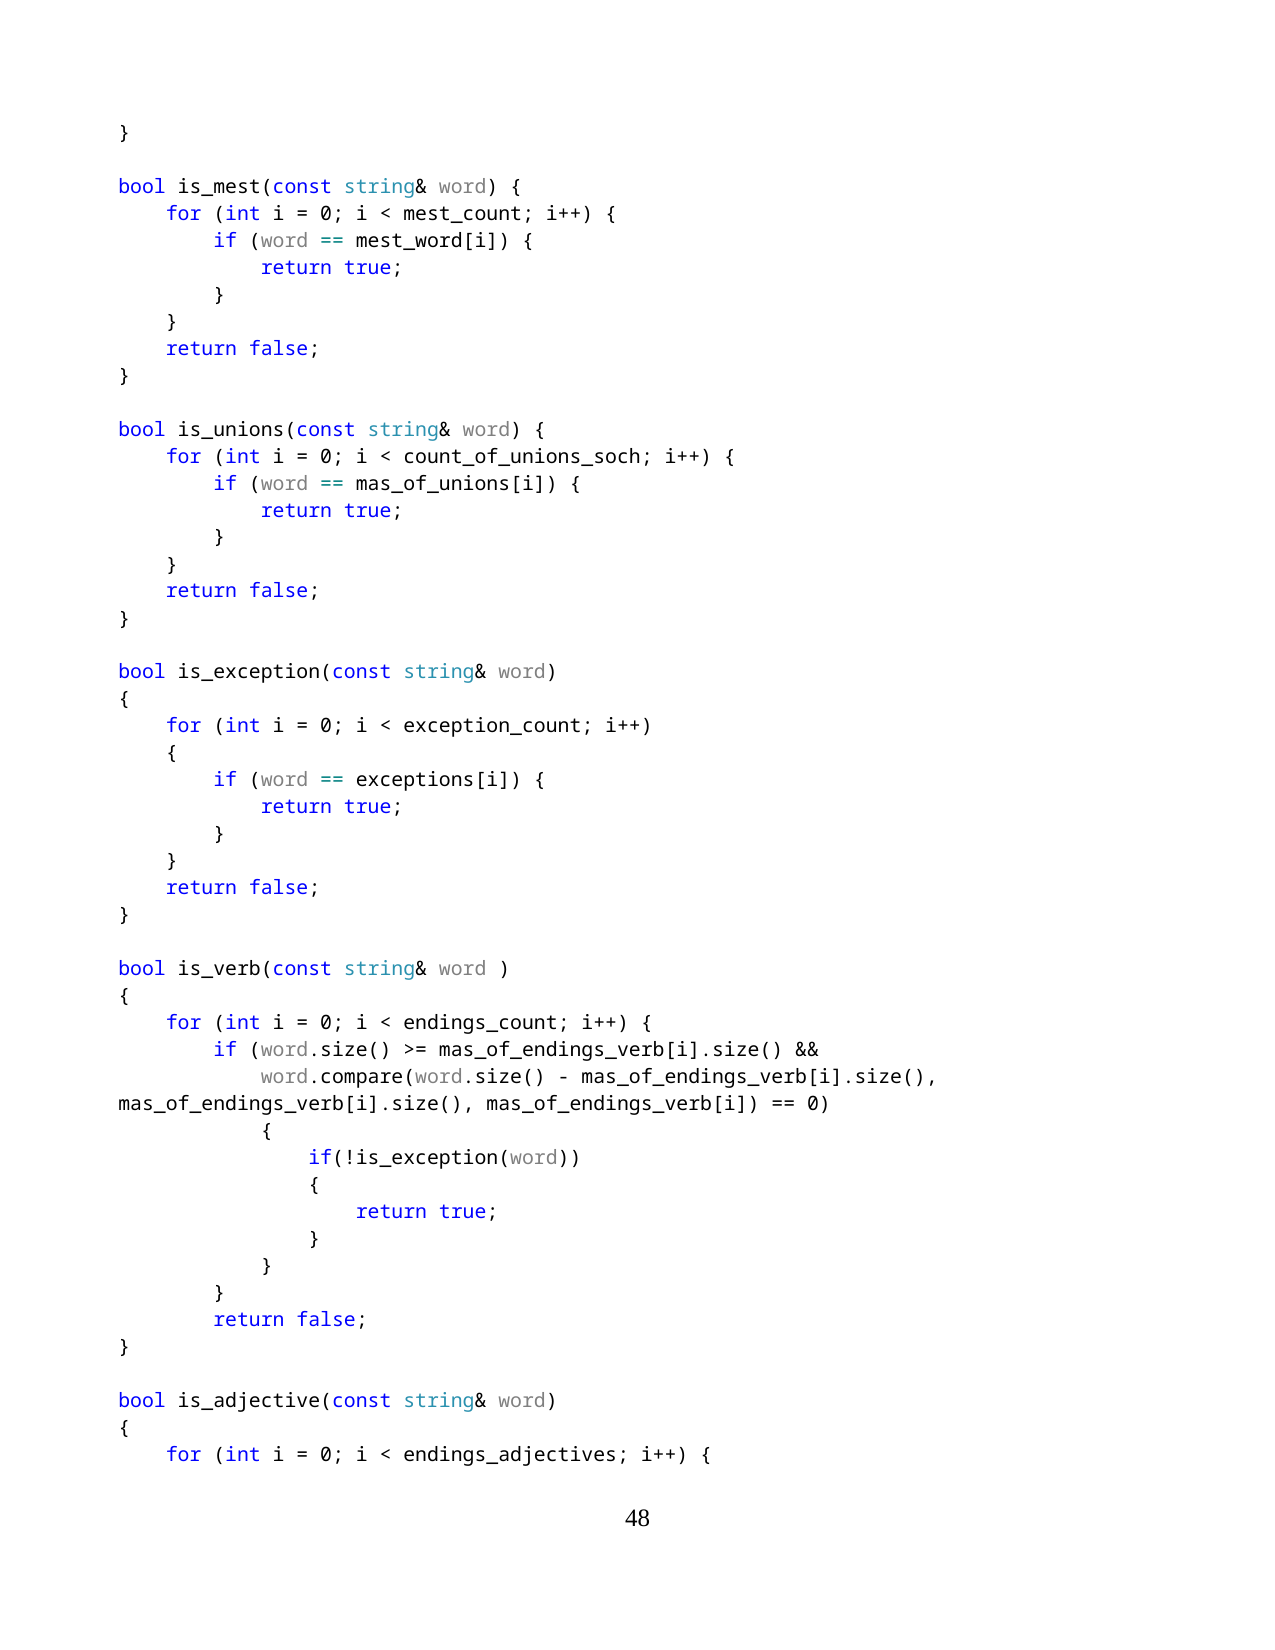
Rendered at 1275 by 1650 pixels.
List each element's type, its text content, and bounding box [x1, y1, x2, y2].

text } [118, 523, 1157, 550]
text for (int i = 0; i < count_of_unions_soch; i++) { [118, 442, 1157, 469]
text } [118, 550, 1157, 577]
text } [118, 847, 1157, 873]
text bool is_adjective(const string& word) [118, 1386, 1157, 1413]
text } [118, 1224, 1157, 1251]
text { [118, 981, 1157, 1008]
text } [118, 361, 1157, 388]
text } [118, 604, 1157, 631]
text for (int i = 0; i < exception_count; i++) [118, 712, 1157, 739]
text { [118, 1413, 1157, 1440]
text } [118, 819, 1157, 847]
text } [118, 280, 1157, 307]
text word.compare(word.size() - mas_of_endings_verb[i].size(), mas_of_endings_verb[i].size(), mas_of_endings_verb[i]) == 0) [118, 1062, 1157, 1116]
text return false; [118, 334, 1157, 361]
text return false; [118, 873, 1157, 901]
text bool is_verb(const string& word ) [118, 954, 1157, 981]
text bool is_unions(const string& word) { [118, 415, 1157, 442]
text return true; [118, 1197, 1157, 1224]
text } [118, 118, 1157, 145]
text for (int i = 0; i < endings_count; i++) { [118, 1008, 1157, 1035]
text { [118, 739, 1157, 766]
text bool is_exception(const string& word) [118, 658, 1157, 685]
text for (int i = 0; i < endings_adjectives; i++) { [118, 1440, 1157, 1467]
text for (int i = 0; i < mest_count; i++) { [118, 199, 1157, 226]
text return true; [118, 793, 1157, 819]
text return true; [118, 496, 1157, 523]
text } [118, 1332, 1157, 1359]
text if(!is_exception(word)) [118, 1143, 1157, 1170]
text if (word == exceptions[i]) { [118, 766, 1157, 793]
text if (word == mas_of_unions[i]) { [118, 469, 1157, 496]
text { [118, 685, 1157, 712]
text return true; [118, 253, 1157, 280]
text bool is_mest(const string& word) { [118, 172, 1157, 199]
text return false; [118, 577, 1157, 604]
text } [118, 1251, 1157, 1278]
text } [118, 901, 1157, 927]
text { [118, 1170, 1157, 1197]
text if (word.size() >= mas_of_endings_verb[i].size() && [118, 1035, 1157, 1062]
text } [118, 1278, 1157, 1305]
text } [118, 307, 1157, 334]
text { [118, 1116, 1157, 1143]
text if (word == mest_word[i]) { [118, 226, 1157, 253]
text return false; [118, 1305, 1157, 1332]
